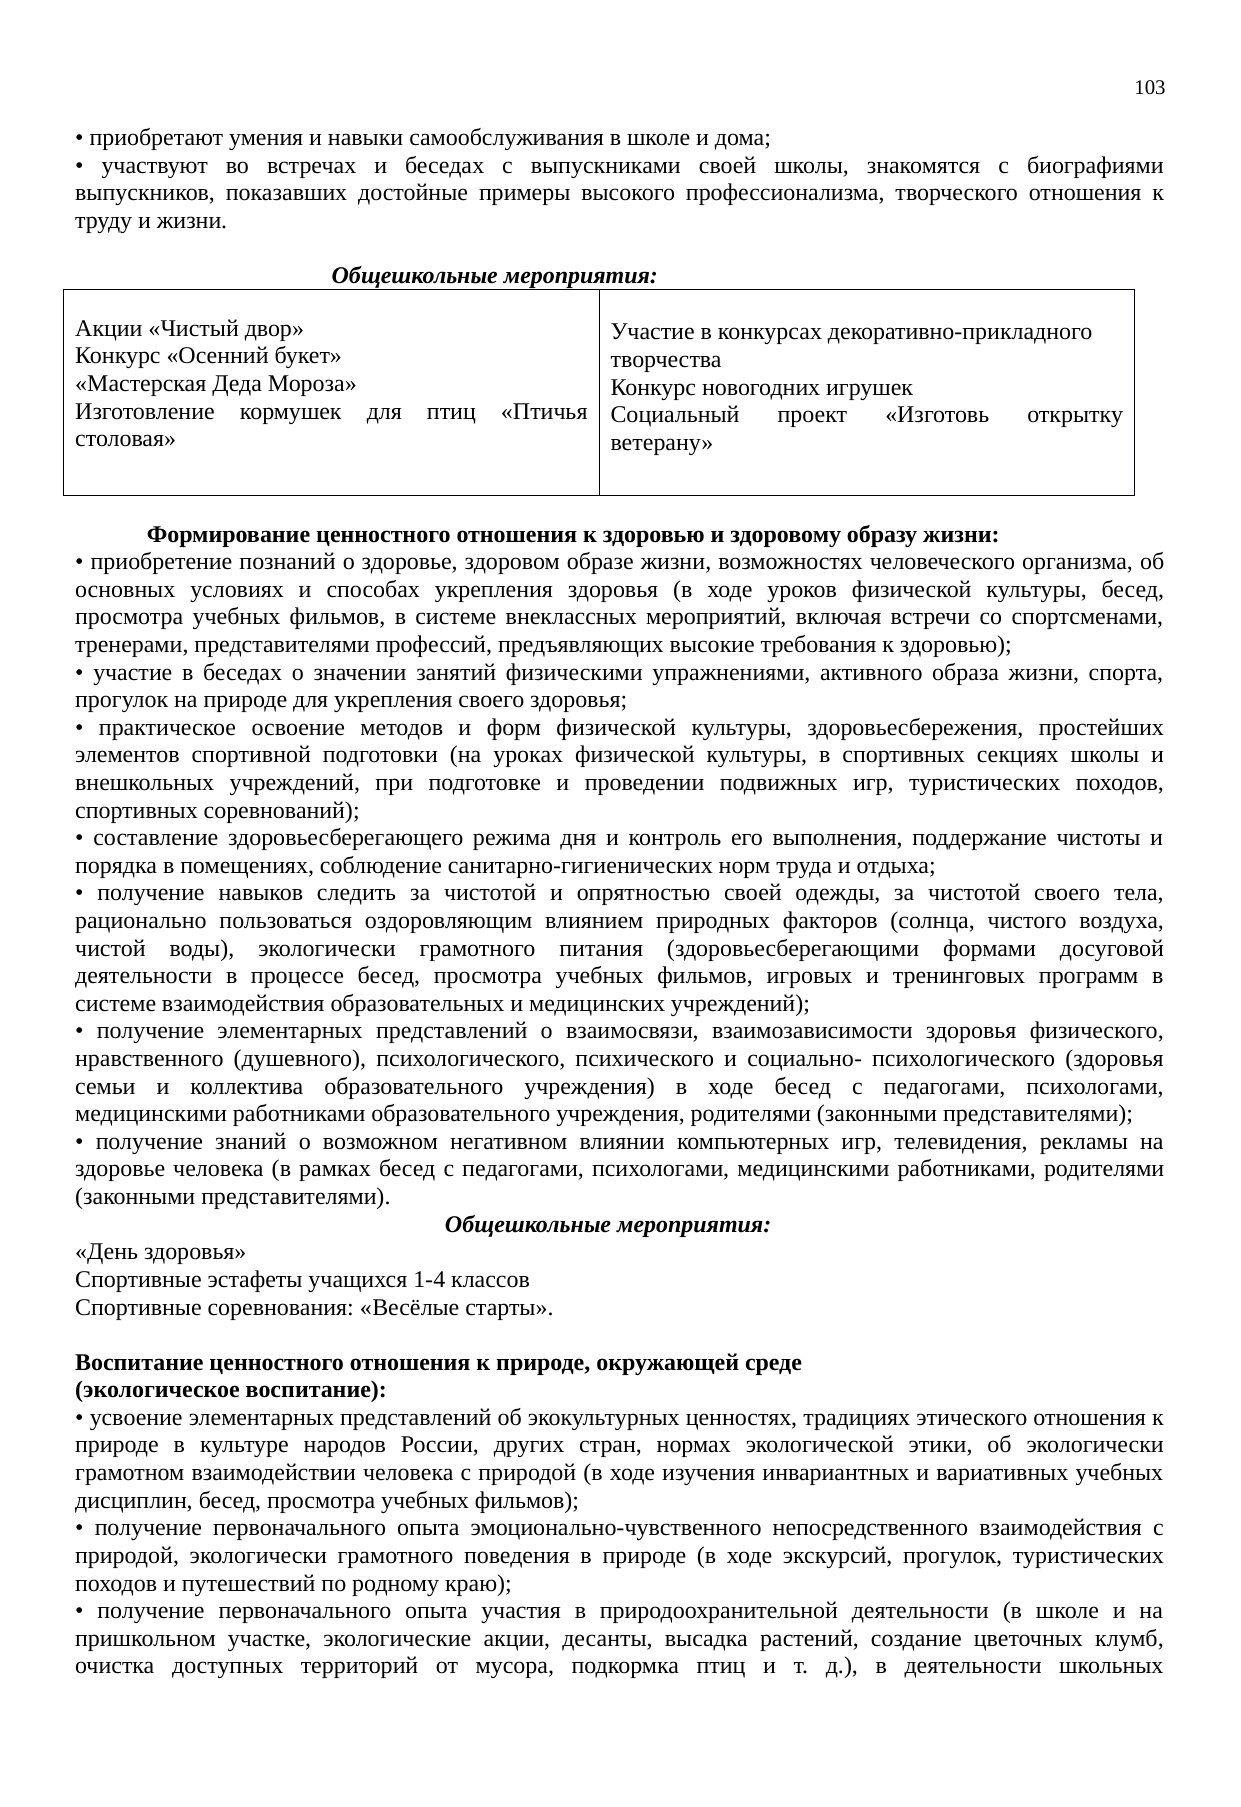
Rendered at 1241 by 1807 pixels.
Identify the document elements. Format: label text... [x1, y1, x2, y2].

text Воспитание ценностного отношения к природе, окружающей среде [75, 1348, 1165, 1375]
text • получение первоначального опыта участия в природоохранительной деятельности (в школе и на пришкольном участке, экологические акции, десанты, высадка растений, создание цветочных клумб, очистка доступных территорий от мусора, подкормка птиц и т. д.), в деятельности школьных [75, 1596, 1165, 1679]
table_header Участие в конкурсах декоративно-прикладного творчества Конкурс новогодних игрушек Социальный проект «Изготовь открытку ветерану» [600, 290, 1134, 494]
text • приобретают умения и навыки самообслуживания в школе и дома; [75, 123, 1165, 151]
text «День здоровья» [75, 1237, 1165, 1265]
text Спортивные эстафеты учащихся 1-4 классов [75, 1265, 1165, 1292]
text Формирование ценностного отношения к здоровью и здоровому образу жизни: [75, 519, 1165, 547]
text • получение элементарных представлений о взаимосвязи, взаимозависимости здоровья физического, нравственного (душевного), психологического, психического и социально- психологического (здоровья семьи и коллектива образовательного учреждения) в ходе бесед с педагогами, психологами, медицинскими работниками образовательного учреждения, родителями (законными представителями); [75, 1016, 1165, 1127]
text • участвуют во встречах и беседах с выпускниками своей школы, знакомятся с биографиями выпускников, показавших достойные примеры высокого профессионализма, творческого отношения к труду и жизни. [75, 151, 1165, 233]
text Общешкольные мероприятия: [75, 1210, 1165, 1237]
text • участие в беседах о значении занятий физическими упражнениями, активного образа жизни, спорта, прогулок на природе для укрепления своего здоровья; [75, 658, 1165, 713]
text • получение первоначального опыта эмоционально-чувственного непосредственного взаимодействия с природой, экологически грамотного поведения в природе (в ходе экскурсий, прогулок, туристических походов и путешествий по родному краю); [75, 1513, 1165, 1596]
text • получение знаний о возможном негативном влиянии компьютерных игр, телевидения, рекламы на здоровье человека (в рамках бесед с педагогами, психологами, медицинскими работниками, родителями (законными представителями). [75, 1127, 1165, 1210]
text • усвоение элементарных представлений об экокультурных ценностях, традициях этического отношения к природе в культуре народов России, других стран, нормах экологической этики, об экологически грамотном взаимодействии человека с природой (в ходе изучения инвариантных и вариативных учебных дисциплин, бесед, просмотра учебных фильмов); [75, 1403, 1165, 1513]
text • практическое освоение методов и форм физической культуры, здоровьесбережения, простейших элементов спортивной подготовки (на уроках физической культуры, в спортивных секциях школы и внешкольных учреждений, при подготовке и проведении подвижных игр, туристических походов, спортивных соревнований); [75, 713, 1165, 823]
text (экологическое воспитание): [75, 1375, 1165, 1403]
text • составление здоровьесберегающего режима дня и контроль его выполнения, поддержание чистоты и порядка в помещениях, соблюдение санитарно-гигиенических норм труда и отдыха; [75, 823, 1165, 878]
text • получение навыков следить за чистотой и опрятностью своей одежды, за чистотой своего тела, рационально пользоваться оздоровляющим влиянием природных факторов (солнца, чистого воздуха, чистой воды), экологически грамотного питания (здоровьесберегающими формами досуговой деятельности в процессе бесед, просмотра учебных фильмов, игровых и тренинговых программ в системе взаимодействия образовательных и медицинских учреждений); [75, 878, 1165, 1016]
text • приобретение познаний о здоровье, здоровом образе жизни, возможностях человеческого организма, об основных условиях и способах укрепления здоровья (в ходе уроков физической культуры, бесед, просмотра учебных фильмов, в системе внеклассных мероприятий, включая встречи со спортсменами, тренерами, представителями профессий, предъявляющих высокие требования к здоровью); [75, 547, 1165, 658]
text Спортивные соревнования: «Весёлые старты». [75, 1292, 1165, 1320]
table_header Акции «Чистый двор» Конкурс «Осенний букет» «Мастерская Деда Мороза» Изготовление кормушек для птиц «Птичья столовая» [64, 290, 599, 494]
text Общешкольные мероприятия: [75, 261, 1165, 289]
